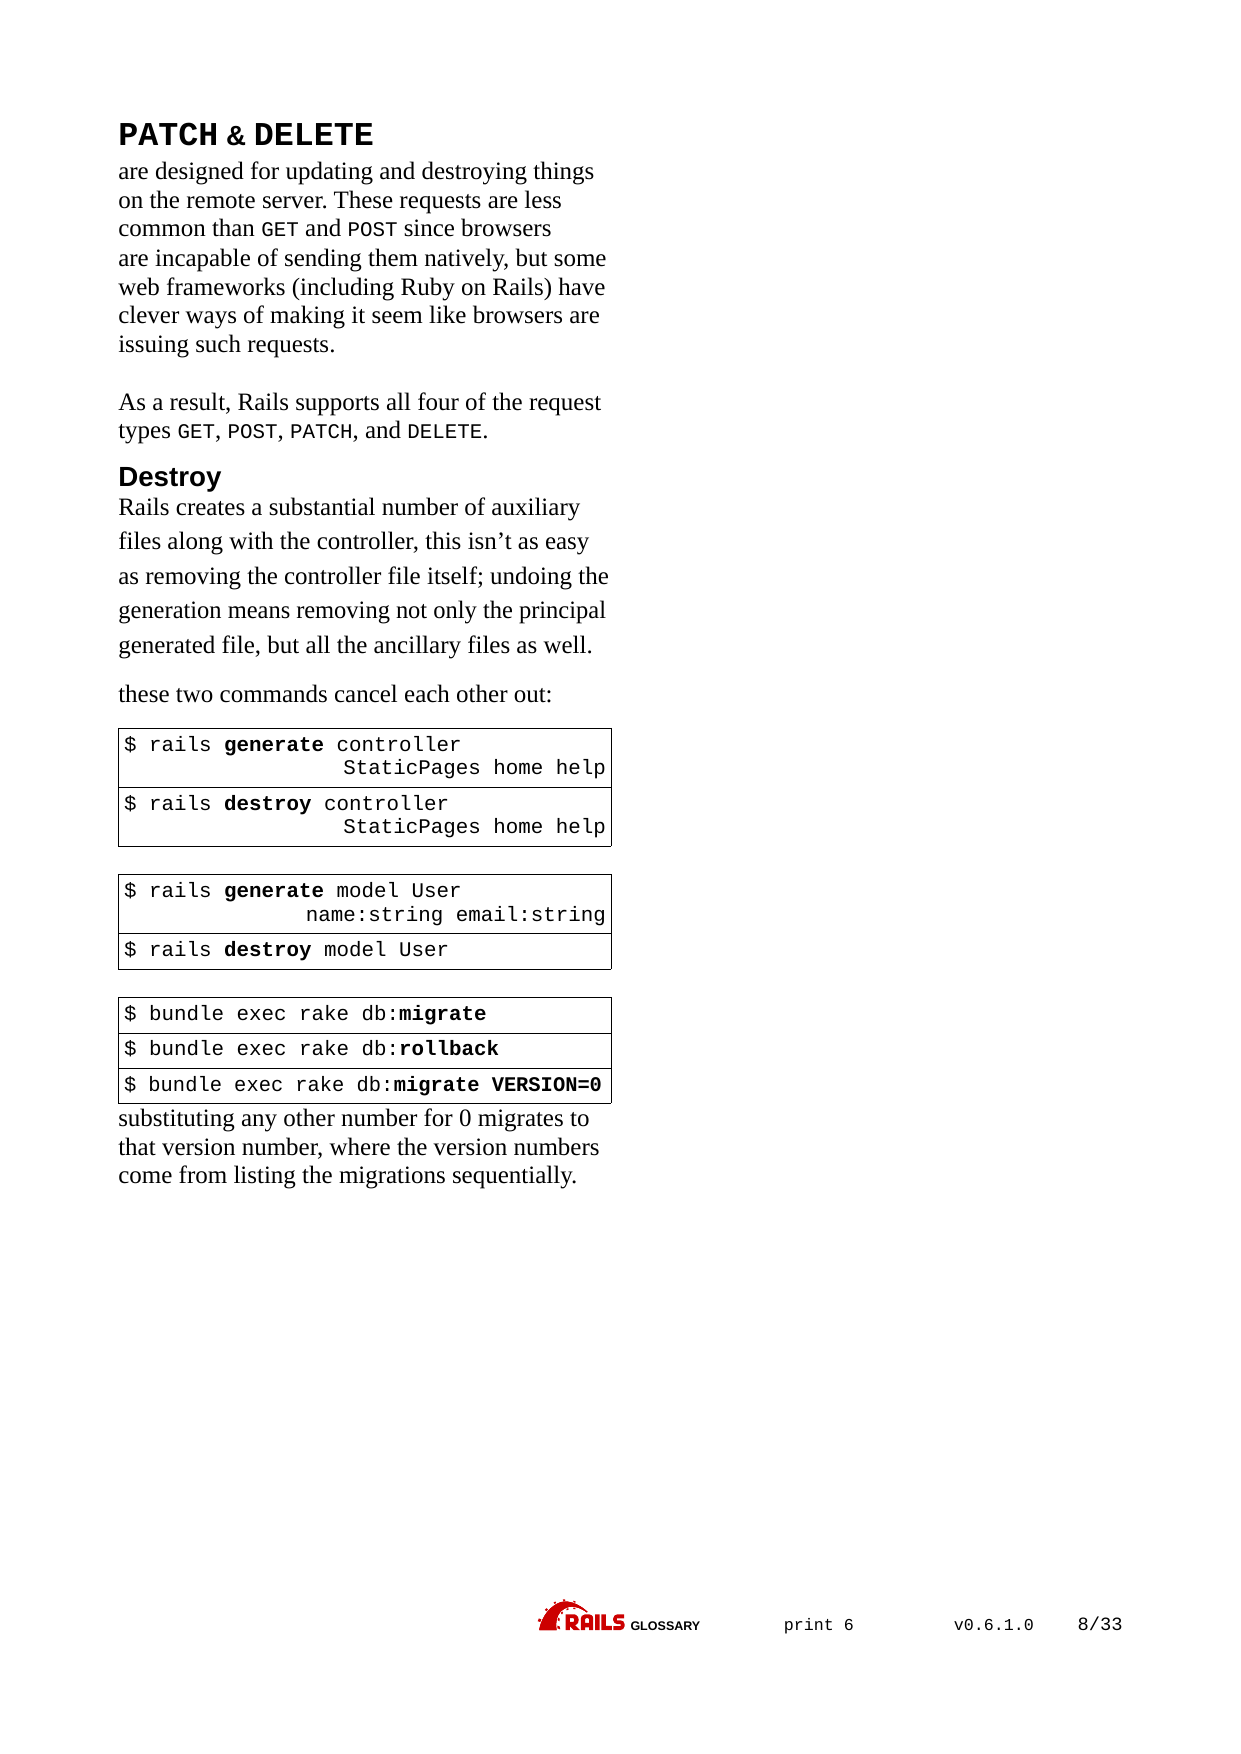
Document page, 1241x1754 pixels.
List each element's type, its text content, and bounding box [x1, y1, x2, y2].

text substituting any other number for 0 migrates to that version number, where the version numbers come from listing the migrations sequentially. [118, 1104, 611, 1189]
text are designed for updating and destroying things on the remote server. These requests are less common than GET and POST since browsers [118, 156, 611, 243]
table_header $ bundle exec rake db:migrate [119, 998, 611, 1032]
text these two commands cancel each other out: [118, 679, 611, 707]
text As a result, Rails supports all four of the request types GET, POST, PATCH, and DELETE. [118, 387, 611, 445]
table_cell $ bundle exec rake db:rollback [119, 1034, 611, 1068]
table_cell $ bundle exec rake db:migrate VERSION=0 [119, 1069, 611, 1103]
subtitle Destroy [118, 460, 611, 492]
table_header $ rails generate model User name:string email:string [119, 875, 611, 933]
subtitle PATCH & DELETE [118, 118, 611, 156]
table_cell $ rails destroy controller StaticPages home help [119, 788, 611, 846]
table_header $ rails generate controller StaticPages home help [119, 729, 611, 787]
text Rails creates a substantial number of auxiliary files along with the controller, this isn’t as easy as removing the controller file itself; undoing the generation means removing not only the principal generated file, but all the ancillary files as well. [118, 492, 611, 658]
text are incapable of sending them natively, but some web frameworks (including Ruby on Rails) have clever ways of making it seem like browsers are issuing such requests. [118, 243, 611, 358]
table_cell $ rails destroy model User [119, 934, 611, 968]
